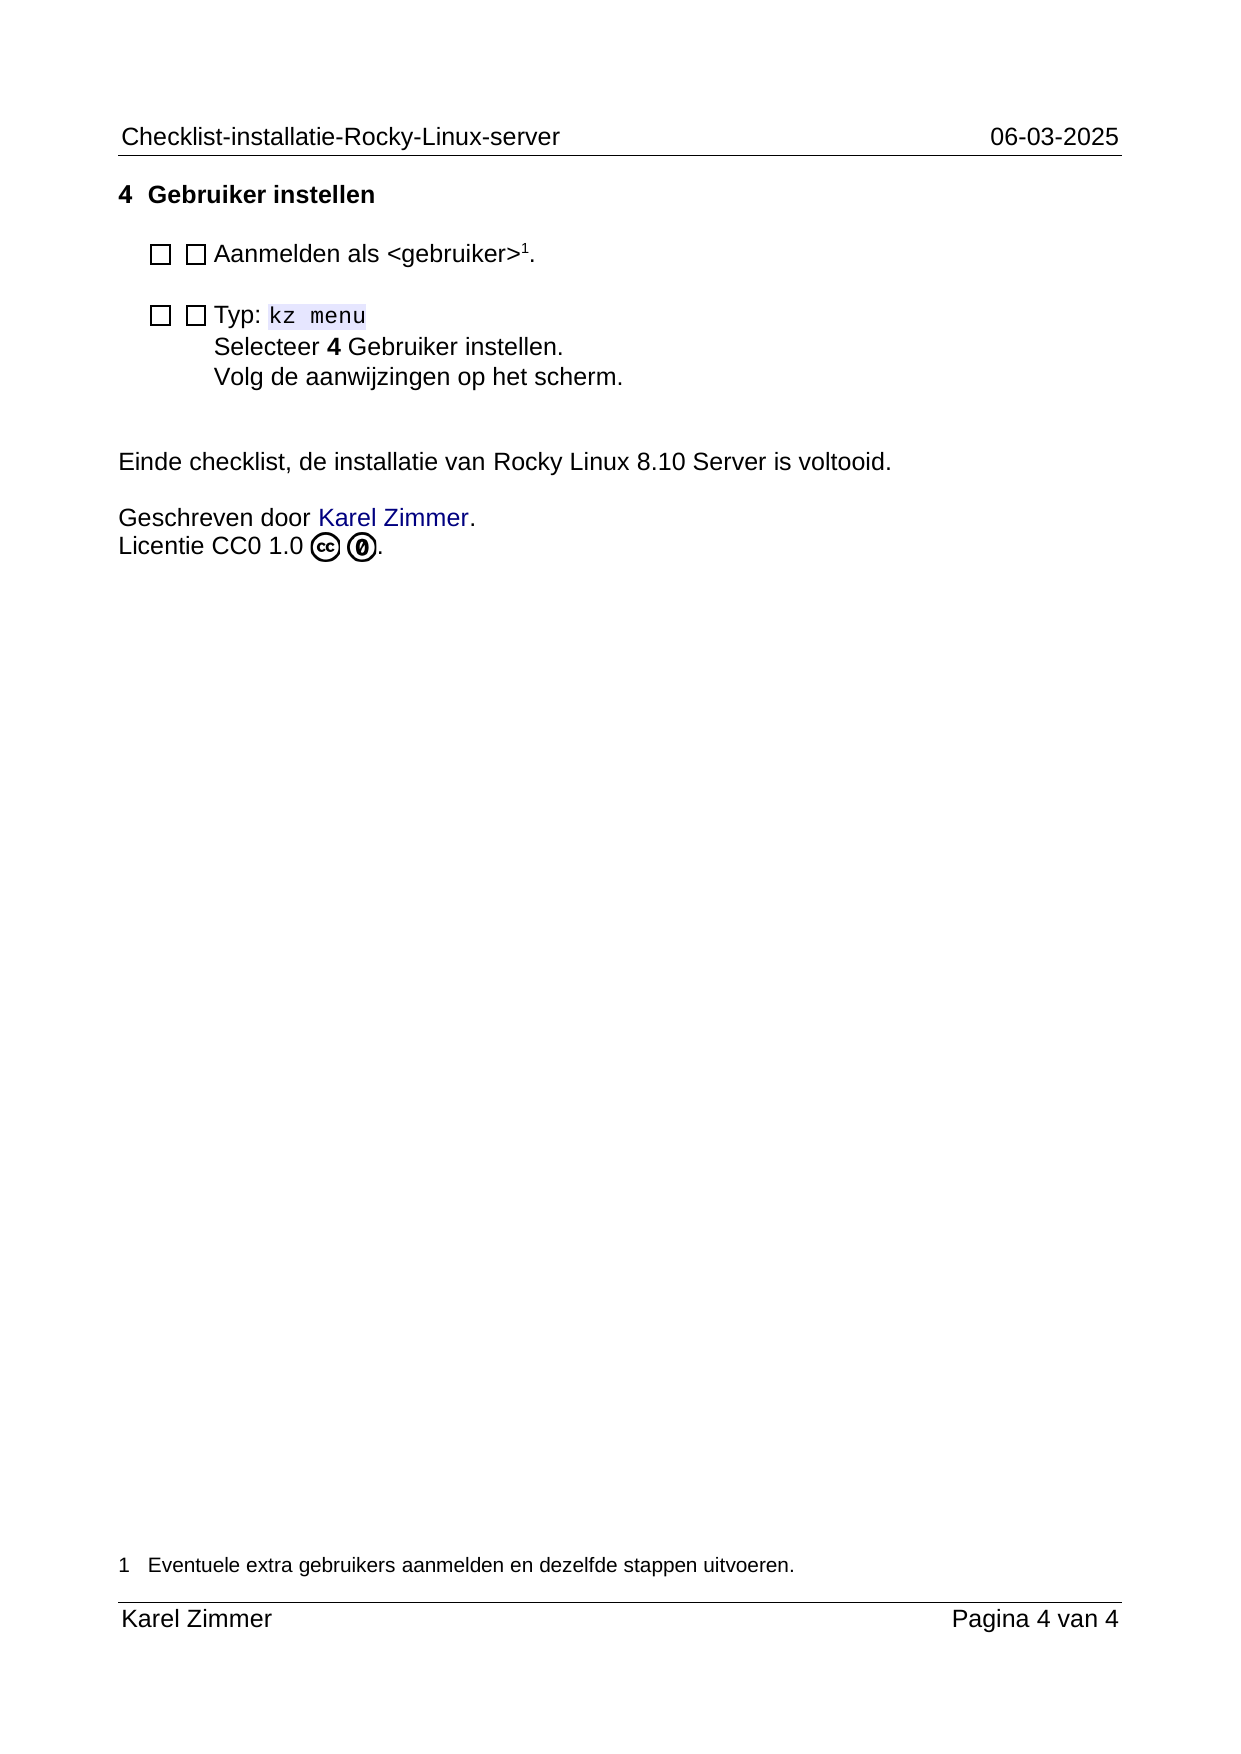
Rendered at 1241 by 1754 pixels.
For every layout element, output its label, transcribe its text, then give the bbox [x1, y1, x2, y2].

table_cell [142, 362, 177, 392]
table_header [142, 239, 177, 269]
table_cell [177, 332, 213, 362]
table_cell [118, 332, 142, 362]
table_cell [177, 362, 213, 392]
table_cell [142, 300, 177, 332]
table_cell [213, 269, 1122, 300]
table_cell [142, 269, 177, 300]
picture [310, 532, 340, 562]
table_cell [177, 269, 213, 300]
table_cell Selecteer 4 Gebruiker instellen. [213, 332, 1122, 362]
table_cell [118, 362, 142, 392]
list Licentie CC0 1.0 [118, 532, 310, 562]
picture [347, 532, 377, 562]
list Geschreven door Karel Zimmer. [118, 504, 1122, 532]
table_cell [177, 300, 213, 332]
text Einde checklist, de installatie van Rocky Linux 8.10 Server is voltooid. [118, 448, 1122, 476]
list . [377, 532, 1122, 562]
table_header [118, 239, 142, 269]
list Gebruiker instellen [118, 177, 1122, 211]
table_cell [142, 332, 177, 362]
table_header Aanmelden als <gebruiker>. [213, 239, 1122, 269]
table_cell [118, 269, 142, 300]
table_header [177, 239, 213, 269]
table_cell Volg de aanwijzingen op het scherm. [213, 362, 1122, 392]
table_cell [118, 300, 142, 332]
table_cell Typ: kz menu [213, 300, 1122, 332]
